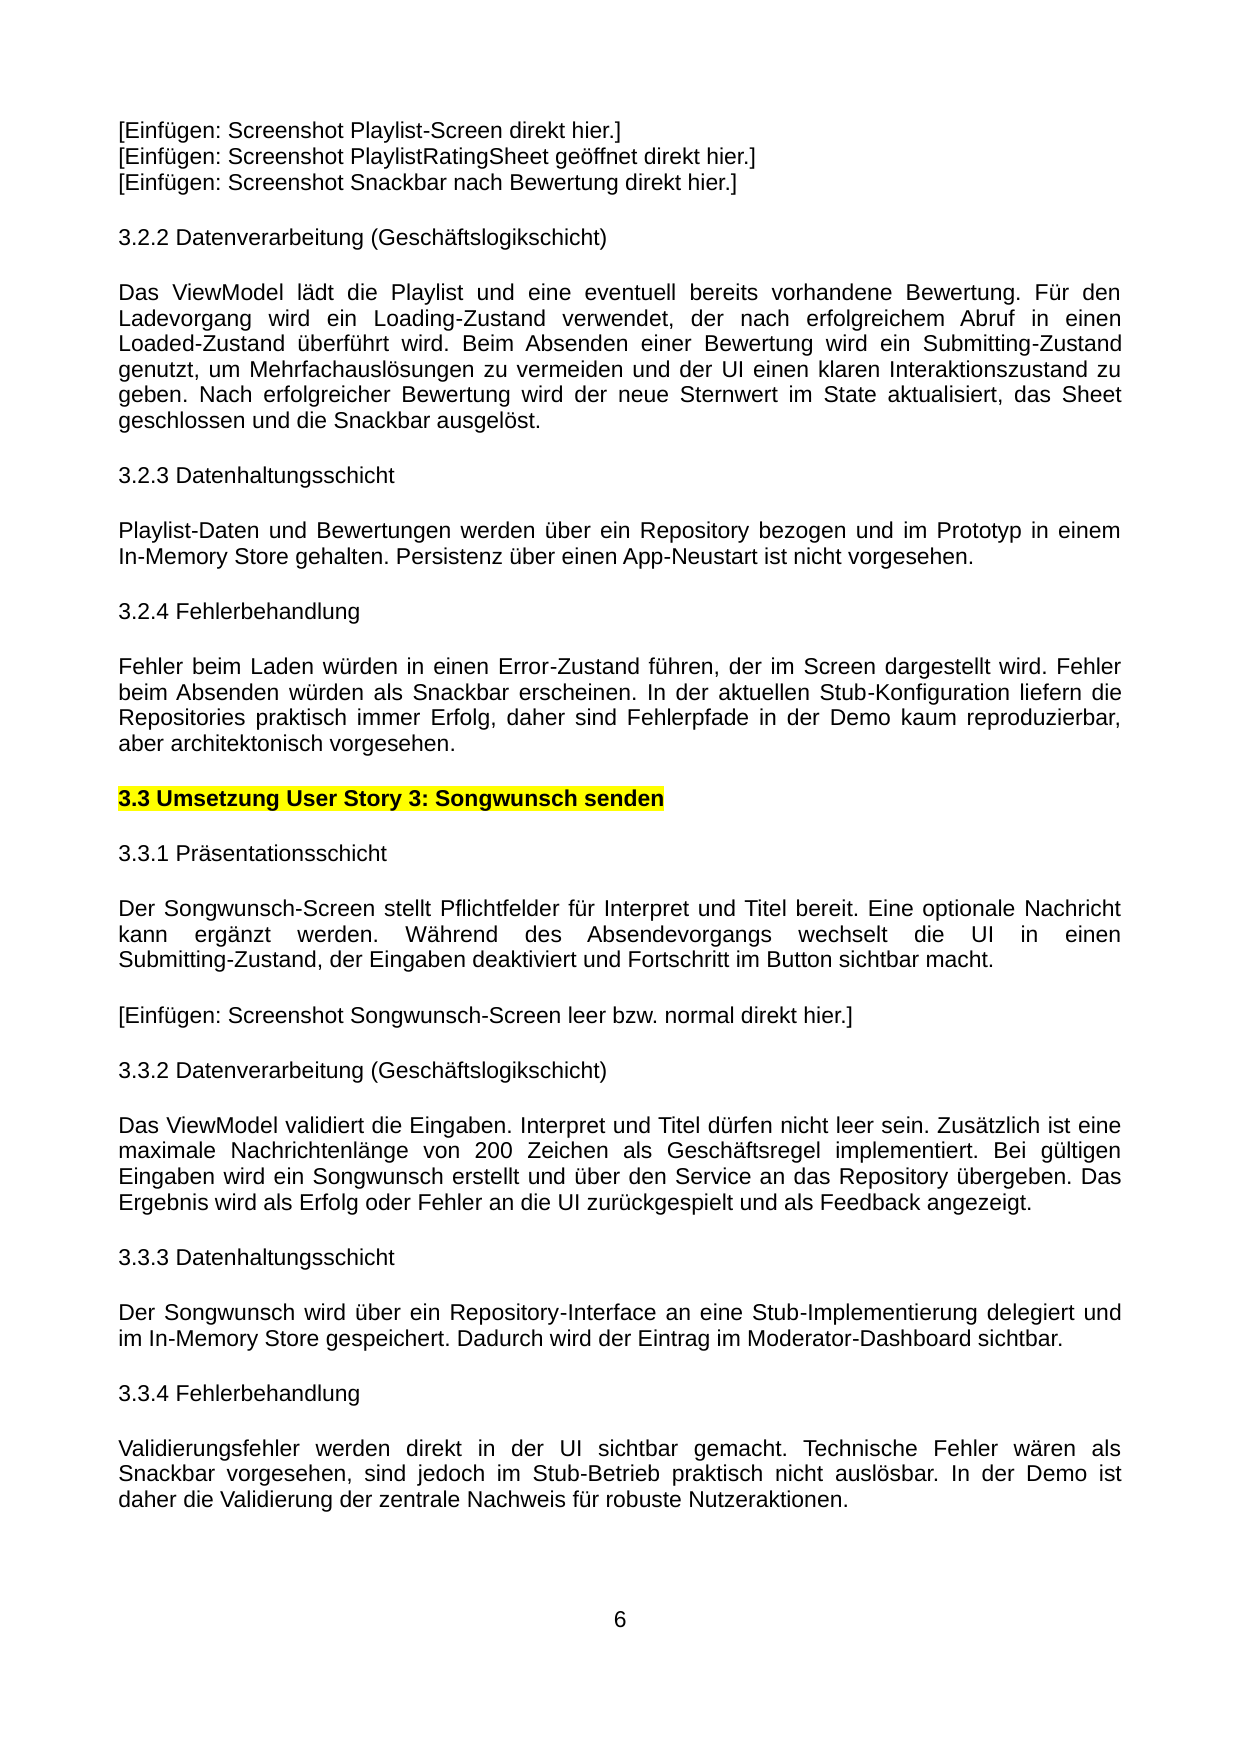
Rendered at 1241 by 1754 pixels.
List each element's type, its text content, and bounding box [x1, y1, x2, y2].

text Das ViewModel lädt die Playlist und eine eventuell bereits vorhandene Bewertung. Für den Ladevorgang wird ein Loading‑Zustand verwendet, der nach erfolgreichem Abruf in einen Loaded‑Zustand überführt wird. Beim Absenden einer Bewertung wird ein Submitting‑Zustand genutzt, um Mehrfachauslösungen zu vermeiden und der UI einen klaren Interaktionszustand zu geben. Nach erfolgreicher Bewertung wird der neue Sternwert im State aktualisiert, das Sheet geschlossen und die Snackbar ausgelöst. [118, 279, 1122, 433]
text 3.3 Umsetzung User Story 3: Songwunsch senden [118, 786, 1122, 811]
text Der Songwunsch wird über ein Repository‑Interface an eine Stub‑Implementierung delegiert und im In‑Memory Store gespeichert. Dadurch wird der Eintrag im Moderator‑Dashboard sichtbar. [118, 1299, 1122, 1351]
text [Einfügen: Screenshot Playlist‑Screen direkt hier.] [Einfügen: Screenshot PlaylistRatingSheet geöffnet direkt hier.] [Einfügen: Screenshot Snackbar nach Bewertung direkt hier.] [118, 118, 1122, 195]
text Der Songwunsch‑Screen stellt Pflichtfelder für Interpret und Titel bereit. Eine optionale Nachricht kann ergänzt werden. Während des Absendevorgangs wechselt die UI in einen Submitting‑Zustand, der Eingaben deaktiviert und Fortschritt im Button sichtbar macht. [118, 896, 1122, 973]
text 3.3.3 Datenhaltungsschicht [118, 1244, 1122, 1270]
text 3.3.2 Datenverarbeitung (Geschäftslogikschicht) [118, 1057, 1122, 1083]
text Das ViewModel validiert die Eingaben. Interpret und Titel dürfen nicht leer sein. Zusätzlich ist eine maximale Nachrichtenlänge von 200 Zeichen als Geschäftsregel implementiert. Bei gültigen Eingaben wird ein Songwunsch erstellt und über den Service an das Repository übergeben. Das Ergebnis wird als Erfolg oder Fehler an die UI zurückgespielt und als Feedback angezeigt. [118, 1112, 1122, 1215]
text 3.2.4 Fehlerbehandlung [118, 599, 1122, 624]
text 3.2.2 Datenverarbeitung (Geschäftslogikschicht) [118, 224, 1122, 250]
text 3.3.1 Präsentationsschicht [118, 841, 1122, 866]
text Playlist‑Daten und Bewertungen werden über ein Repository bezogen und im Prototyp in einem In‑Memory Store gehalten. Persistenz über einen App‑Neustart ist nicht vorgesehen. [118, 518, 1122, 569]
text 3.3.4 Fehlerbehandlung [118, 1380, 1122, 1406]
text Fehler beim Laden würden in einen Error‑Zustand führen, der im Screen dargestellt wird. Fehler beim Absenden würden als Snackbar erscheinen. In der aktuellen Stub‑Konfiguration liefern die Repositories praktisch immer Erfolg, daher sind Fehlerpfade in der Demo kaum reproduzierbar, aber architektonisch vorgesehen. [118, 654, 1122, 756]
text Validierungsfehler werden direkt in der UI sichtbar gemacht. Technische Fehler wären als Snackbar vorgesehen, sind jedoch im Stub‑Betrieb praktisch nicht auslösbar. In der Demo ist daher die Validierung der zentrale Nachweis für robuste Nutzeraktionen. [118, 1435, 1122, 1512]
text 3.2.3 Datenhaltungsschicht [118, 463, 1122, 488]
text [Einfügen: Screenshot Songwunsch‑Screen leer bzw. normal direkt hier.] [118, 1002, 1122, 1028]
